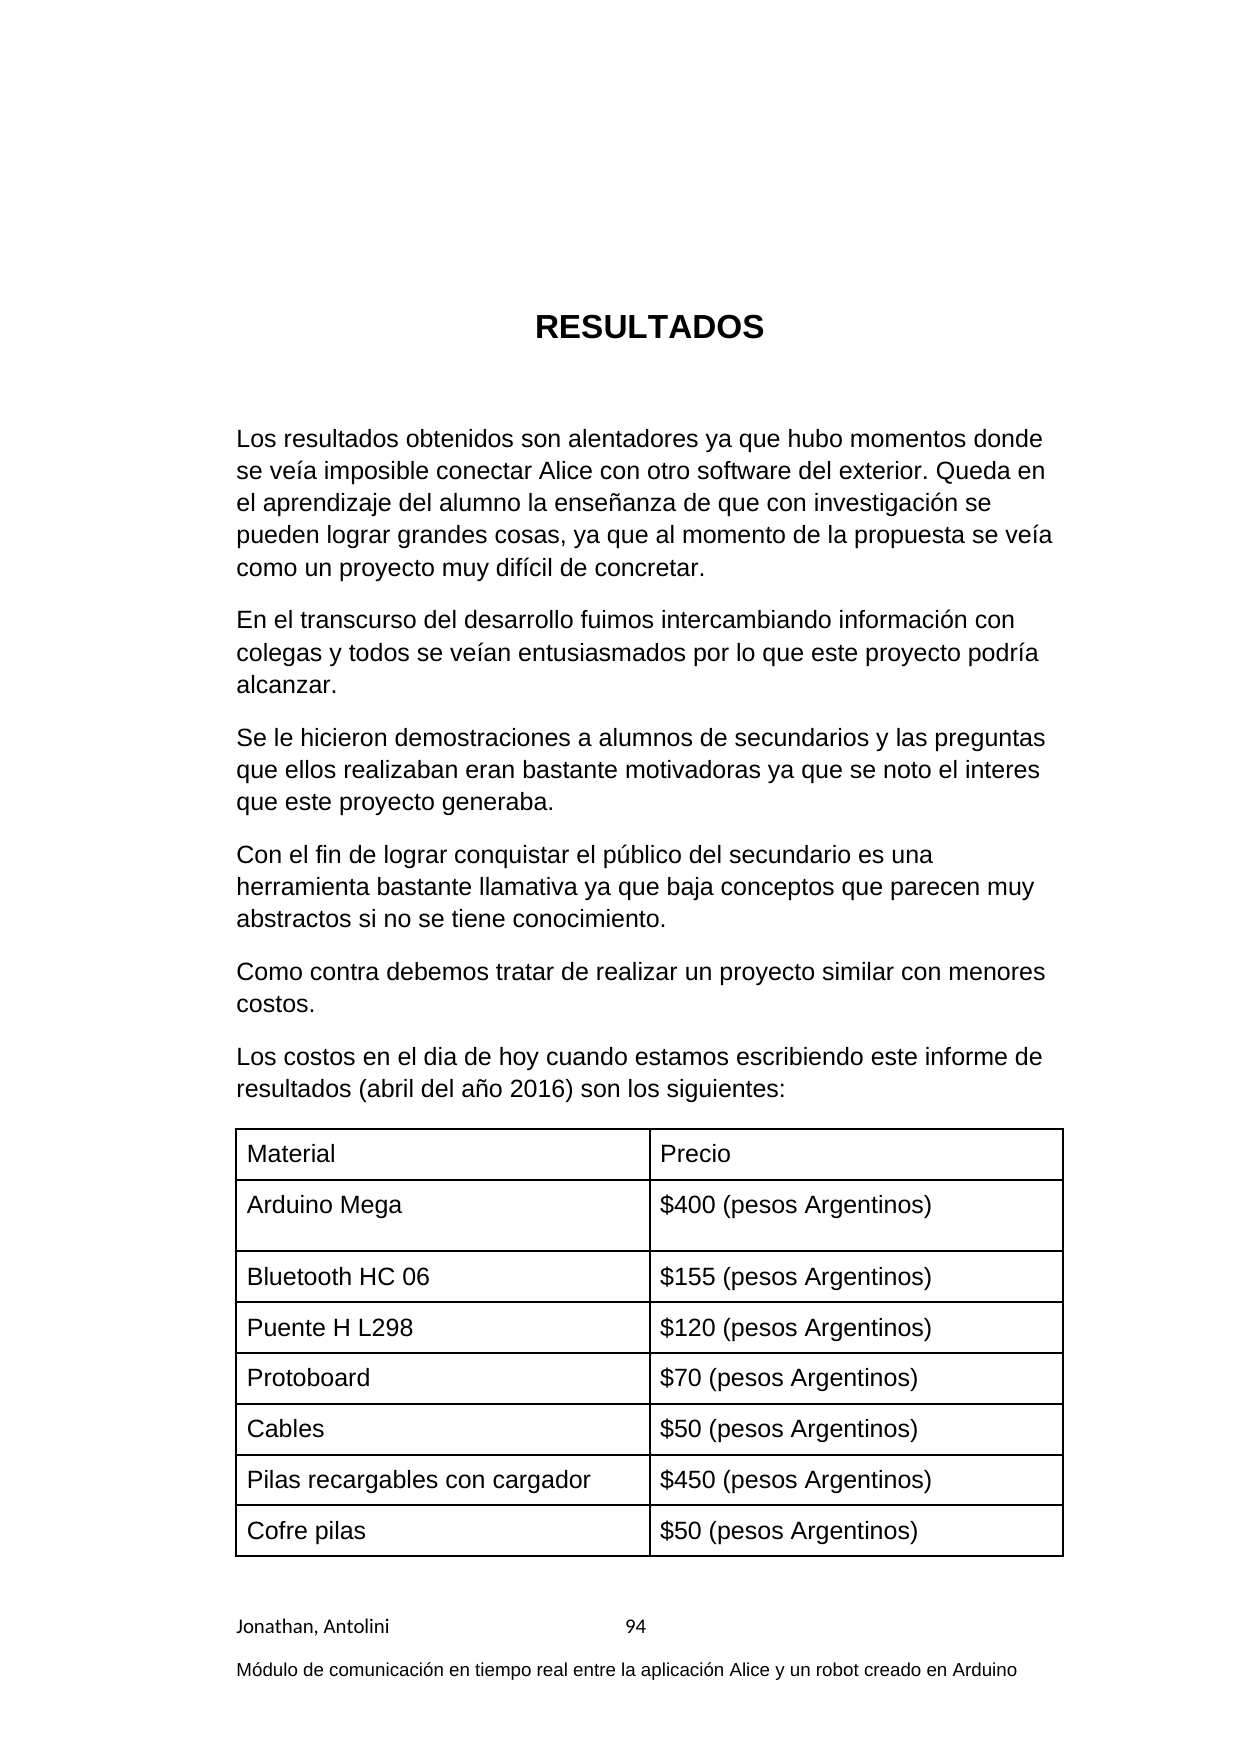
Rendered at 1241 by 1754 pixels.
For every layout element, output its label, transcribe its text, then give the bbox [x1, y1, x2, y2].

text RESULTADOS [236, 308, 1063, 346]
text En el transcurso del desarrollo fuimos intercambiando información con colegas y todos se veían entusiasmados por lo que este proyecto podría alcanzar. [236, 606, 1063, 698]
table_cell Cofre pilas [237, 1506, 649, 1555]
text Con el fin de lograr conquistar el público del secundario es una herramienta bastante llamativa ya que baja conceptos que parecen muy abstractos si no se tiene conocimiento. [236, 841, 1063, 933]
table_cell Pilas recargables con cargador [237, 1456, 649, 1504]
table_cell Puente H L298 [237, 1303, 649, 1352]
table_cell $50 (pesos Argentinos) [651, 1506, 1062, 1555]
table_header Material [237, 1130, 649, 1178]
table_cell $120 (pesos Argentinos) [651, 1303, 1062, 1352]
text Los costos en el dia de hoy cuando estamos escribiendo este informe de resultados (abril del año 2016) son los siguientes: [236, 1043, 1063, 1103]
table_cell $450 (pesos Argentinos) [651, 1456, 1062, 1504]
text Se le hicieron demostraciones a alumnos de secundarios y las preguntas que ellos realizaban eran bastante motivadoras ya que se noto el interes que este proyecto generaba. [236, 723, 1063, 816]
table_cell Arduino Mega [237, 1181, 649, 1250]
table_cell Protoboard [237, 1354, 649, 1403]
text Los resultados obtenidos son alentadores ya que hubo momentos donde se veía imposible conectar Alice con otro software del exterior. Queda en el aprendizaje del alumno la enseñanza de que con investigación se pueden lograr grandes cosas, ya que al momento de la propuesta se veía como un proyecto muy difícil de concretar. [236, 425, 1063, 581]
table_cell Bluetooth HC 06 [237, 1252, 649, 1301]
table_cell $155 (pesos Argentinos) [651, 1252, 1062, 1301]
table_cell $70 (pesos Argentinos) [651, 1354, 1062, 1403]
table_header Precio [651, 1130, 1062, 1178]
table_cell $400 (pesos Argentinos) [651, 1181, 1062, 1250]
table_cell $50 (pesos Argentinos) [651, 1405, 1062, 1453]
table_cell Cables [237, 1405, 649, 1453]
text Como contra debemos tratar de realizar un proyecto similar con menores costos. [236, 958, 1063, 1018]
